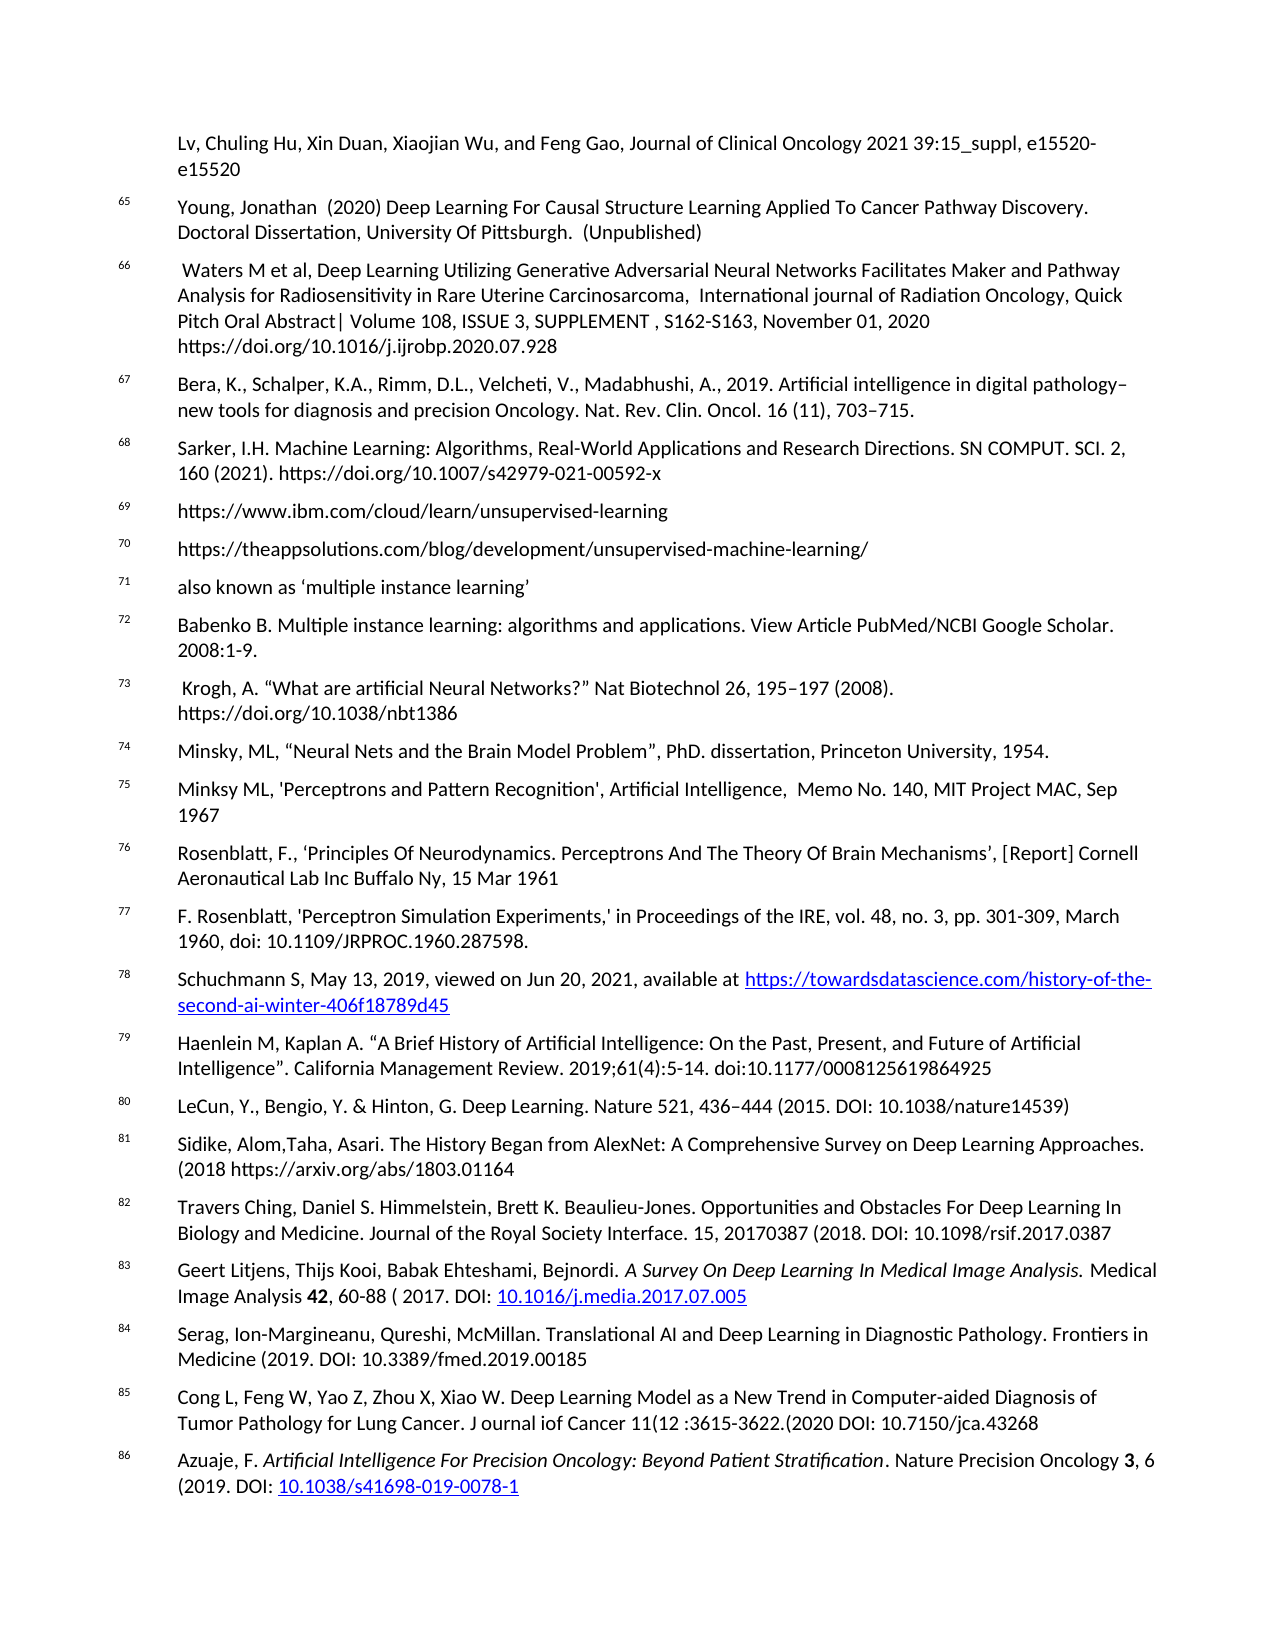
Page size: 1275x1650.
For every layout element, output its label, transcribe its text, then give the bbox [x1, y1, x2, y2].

text Geert Litjens, Thijs Kooi, Babak Ehteshami, Bejnordi. A Survey On Deep Learning In Medical Image Analysis. Medical Image Analysis 42, 60-88 ( 2017. DOI: 10.1016/j.media.2017.07.005 [118, 1258, 1157, 1308]
text also known as ‘multiple instance learning’ [118, 574, 1157, 599]
text F. Rosenblatt, 'Perceptron Simulation Experiments,' in Proceedings of the IRE, vol. 48, no. 3, pp. 301-309, March 1960, doi: 10.1109/JRPROC.1960.287598. [118, 903, 1157, 954]
list Young, Jonathan (2020) Deep Learning For Causal Structure Learning Applied To Cancer Pathway Discovery. Doctoral Dissertation, University Of Pittsburgh. (Unpublished) [118, 194, 1157, 245]
list Waters M et al, Deep Learning Utilizing Generative Adversarial Neural Networks Facilitates Maker and Pathway Analysis for Radiosensitivity in Rare Uterine Carcinosarcoma, International journal of Radiation Oncology, Quick Pitch Oral Abstract| Volume 108, ISSUE 3, SUPPLEMENT , S162-S163, November 01, 2020 https://doi.org/10.1016/j.ijrobp.2020.07.928 [118, 257, 1157, 359]
text Serag, Ion-Margineanu, Qureshi, McMillan. Translational AI and Deep Learning in Diagnostic Pathology. Frontiers in Medicine (2019. DOI: 10.3389/fmed.2019.00185 [118, 1321, 1157, 1372]
text Minsky, ML, “Neural Nets and the Brain Model Problem”, PhD. dissertation, Princeton University, 1954. [118, 738, 1157, 764]
text Rosenblatt, F., ‘Principles Of Neurodynamics. Perceptrons And The Theory Of Brain Mechanisms’, [Report] Cornell Aeronautical Lab Inc Buffalo Ny, 15 Mar 1961 [118, 840, 1157, 891]
text https://www.ibm.com/cloud/learn/unsupervised-learning [118, 498, 1157, 523]
text Haenlein M, Kaplan A. “A Brief History of Artificial Intelligence: On the Past, Present, and Future of Artificial Intelligence”. California Management Review. 2019;61(4):5-14. doi:10.1177/0008125619864925 [118, 1030, 1157, 1081]
text Babenko B. Multiple instance learning: algorithms and applications. View Article PubMed/NCBI Google Scholar. 2008:1-9. [118, 612, 1157, 663]
text Azuaje, F. Artificial Intelligence For Precision Oncology: Beyond Patient Stratification. Nature Precision Oncology 3, 6 (2019. DOI: 10.1038/s41698-019-0078-1 [118, 1448, 1157, 1498]
text Sidike, Alom,Taha, Asari. The History Began from AlexNet: A Comprehensive Survey on Deep Learning Approaches. (2018 https://arxiv.org/abs/1803.01164 [118, 1131, 1157, 1182]
text Sarker, I.H. Machine Learning: Algorithms, Real-World Applications and Research Directions. SN COMPUT. SCI. 2, 160 (2021). https://doi.org/10.1007/s42979-021-00592-x [118, 435, 1157, 486]
text LeCun, Y., Bengio, Y. & Hinton, G. Deep Learning. Nature 521, 436–444 (2015. DOI: 10.1038/nature14539) [118, 1093, 1157, 1118]
text Bera, K., Schalper, K.A., Rimm, D.L., Velcheti, V., Madabhushi, A., 2019. Artificial intelligence in digital pathology–new tools for diagnosis and precision Oncology. Nat. Rev. Clin. Oncol. 16 (11), 703–715. [118, 371, 1157, 422]
text Minksy ML, 'Perceptrons and Pattern Recognition', Artificial Intelligence, Memo No. 140, MIT Project MAC, Sep 1967 [118, 776, 1157, 827]
text Krogh, A. “What are artificial Neural Networks?” Nat Biotechnol 26, 195–197 (2008). https://doi.org/10.1038/nbt1386 [118, 675, 1157, 726]
text Schuchmann S, May 13, 2019, viewed on Jun 20, 2021, available at https://towardsdatascience.com/history-of-the-second-ai-winter-406f18789d45 [118, 966, 1157, 1017]
text Cong L, Feng W, Yao Z, Zhou X, Xiao W. Deep Learning Model as a New Trend in Computer-aided Diagnosis of Tumor Pathology for Lung Cancer. J ournal iof Cancer 11(12 :3615-3622.(2020 DOI: 10.7150/jca.43268 [118, 1384, 1157, 1435]
text Travers Ching, Daniel S. Himmelstein, Brett K. Beaulieu-Jones. Opportunities and Obstacles For Deep Learning In Biology and Medicine. Journal of the Royal Society Interface. 15, 20170387 (2018. DOI: 10.1098/rsif.2017.0387 [118, 1194, 1157, 1245]
text https://theappsolutions.com/blog/development/unsupervised-machine-learning/ [118, 536, 1157, 561]
list Lv, Chuling Hu, Xin Duan, Xiaojian Wu, and Feng Gao, Journal of Clinical Oncology 2021 39:15_suppl, e15520-e15520 [118, 131, 1157, 181]
